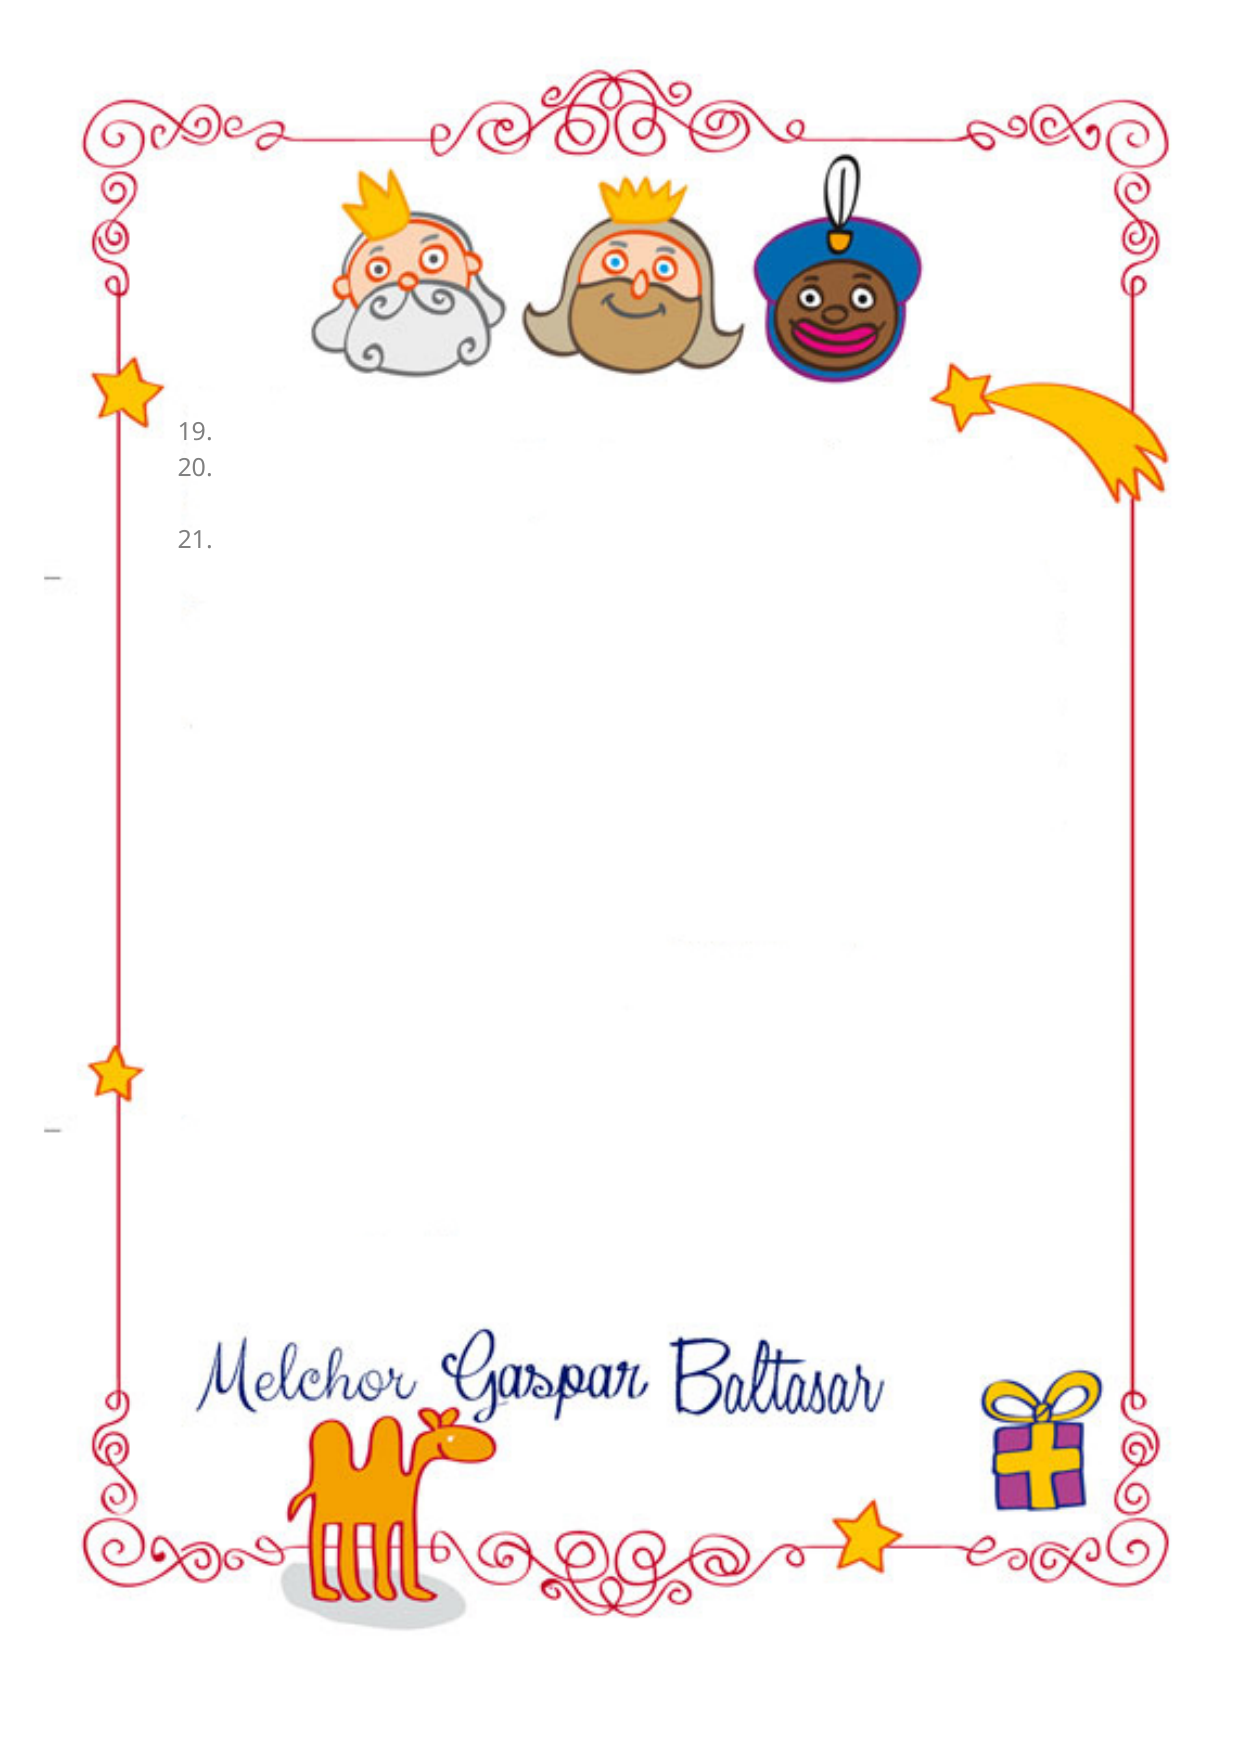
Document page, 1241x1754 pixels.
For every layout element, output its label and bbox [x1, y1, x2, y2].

picture [43, 40, 1193, 1666]
